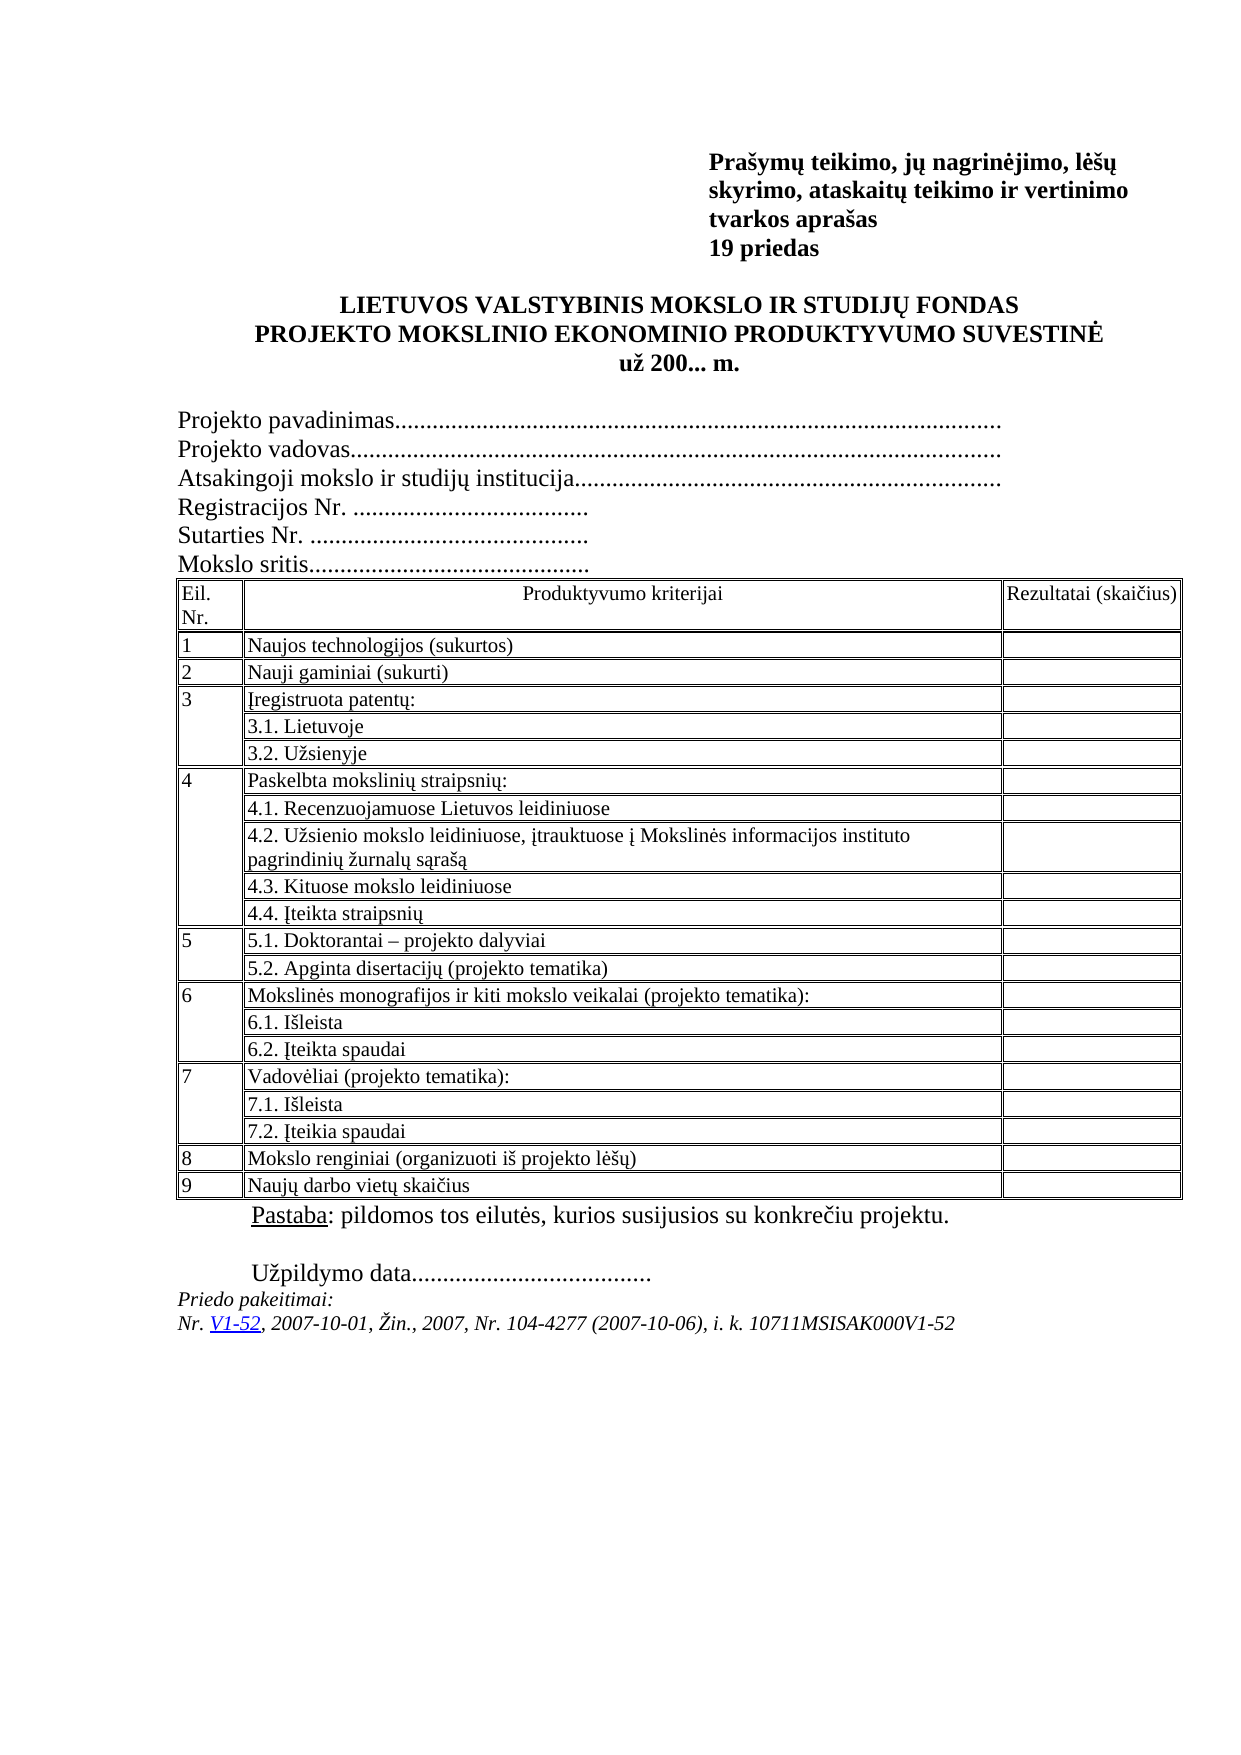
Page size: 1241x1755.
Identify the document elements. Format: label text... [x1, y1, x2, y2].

text Atsakingoji mokslo ir studijų institucija [177, 463, 1181, 492]
table_header Rezultatai (skaičius) [1004, 581, 1180, 629]
table_cell Naujos technologijos (sukurtos) [245, 633, 1001, 657]
text skyrimo, ataskaitų teikimo ir vertinimo [709, 176, 1181, 204]
text PROJEKTO MOKSLINIO EKONOMINIO PRODUKTYVUMO SUVESTINĖ [177, 319, 1181, 348]
table_cell 3.1. Lietuvoje [245, 714, 1001, 738]
table_cell 4.3. Kituose mokslo leidiniuose [245, 874, 1001, 898]
table_cell [1004, 769, 1180, 792]
table_cell [1004, 660, 1180, 684]
table_cell [1004, 823, 1180, 871]
text Užpildymo data [177, 1258, 1181, 1287]
text Prašymų teikimo, jų nagrinėjimo, lėšų [709, 147, 1181, 176]
table_cell [1004, 956, 1180, 980]
table_cell 2 [179, 660, 242, 684]
text Projekto pavadinimas [177, 406, 1181, 434]
table_cell Įregistruota patentų: [245, 687, 1001, 711]
text Sutarties Nr. [177, 521, 1181, 549]
table_cell [1004, 1092, 1180, 1116]
table_cell 7 [179, 1064, 242, 1143]
text Priedo pakeitimai: [177, 1287, 1181, 1311]
text Pastaba: pildomos tos eilutės, kurios susijusios su konkrečiu projektu. [177, 1200, 1181, 1229]
table_cell 6.1. Išleista [245, 1010, 1001, 1034]
table_cell [1004, 1010, 1180, 1034]
table_cell [1004, 1037, 1180, 1061]
table_cell [1004, 1173, 1180, 1197]
table_cell 3.2. Užsienyje [245, 741, 1001, 765]
table_cell 7.2. Įteikia spaudai [245, 1119, 1001, 1143]
table_cell 1 [179, 633, 242, 657]
table_cell [1004, 796, 1180, 820]
text Nr. V1-52, 2007-10-01, Žin., 2007, Nr. 104-4277 (2007-10-06), i. k. 10711MSISAK000V1-52 [177, 1311, 1181, 1335]
table_cell [1004, 1146, 1180, 1170]
table_cell [1004, 901, 1180, 925]
table_cell 4.2. Užsienio mokslo leidiniuose, įtrauktuose į Mokslinės informacijos instituto pagrindinių žurnalų sąrašą [245, 823, 1001, 871]
table_cell [1004, 929, 1180, 952]
table_cell 6.2. Įteikta spaudai [245, 1037, 1001, 1061]
table_cell 4 [179, 769, 242, 925]
table_cell 7.1. Išleista [245, 1092, 1001, 1116]
text 19 priedas [709, 233, 1181, 262]
table_cell [1004, 687, 1180, 711]
table_cell [1004, 741, 1180, 765]
table_cell 9 [179, 1173, 242, 1197]
table_header Eil. Nr. [179, 581, 242, 629]
table_cell 8 [179, 1146, 242, 1170]
text Projekto vadovas [177, 434, 1181, 463]
table_cell [1004, 714, 1180, 738]
text Registracijos Nr. [177, 492, 1181, 521]
table_cell Mokslinės monografijos ir kiti mokslo veikalai (projekto tematika): [245, 983, 1001, 1007]
table_header Produktyvumo kriterijai [245, 581, 1001, 629]
text už 200... m. [177, 348, 1181, 377]
table_cell Vadovėliai (projekto tematika): [245, 1064, 1001, 1088]
table_cell [1004, 983, 1180, 1007]
text Mokslo sritis [177, 549, 1181, 578]
table_cell 3 [179, 687, 242, 765]
table_cell [1004, 1064, 1180, 1088]
table_cell 5 [179, 929, 242, 980]
table_cell 6 [179, 983, 242, 1061]
table_cell Nauji gaminiai (sukurti) [245, 660, 1001, 684]
table_cell Naujų darbo vietų skaičius [245, 1173, 1001, 1197]
table_cell [1004, 874, 1180, 898]
table_cell [1004, 1119, 1180, 1143]
text tvarkos aprašas [709, 204, 1181, 233]
text LIETUVOS VALSTYBINIS MOKSLO IR STUDIJŲ FONDAS [177, 291, 1181, 319]
table_cell 4.1. Recenzuojamuose Lietuvos leidiniuose [245, 796, 1001, 820]
table_cell [1004, 633, 1180, 657]
table_cell 5.1. Doktorantai – projekto dalyviai [245, 929, 1001, 952]
table_cell 4.4. Įteikta straipsnių [245, 901, 1001, 925]
table_cell 5.2. Apginta disertacijų (projekto tematika) [245, 956, 1001, 980]
table_cell Mokslo renginiai (organizuoti iš projekto lėšų) [245, 1146, 1001, 1170]
table_cell Paskelbta mokslinių straipsnių: [245, 769, 1001, 792]
